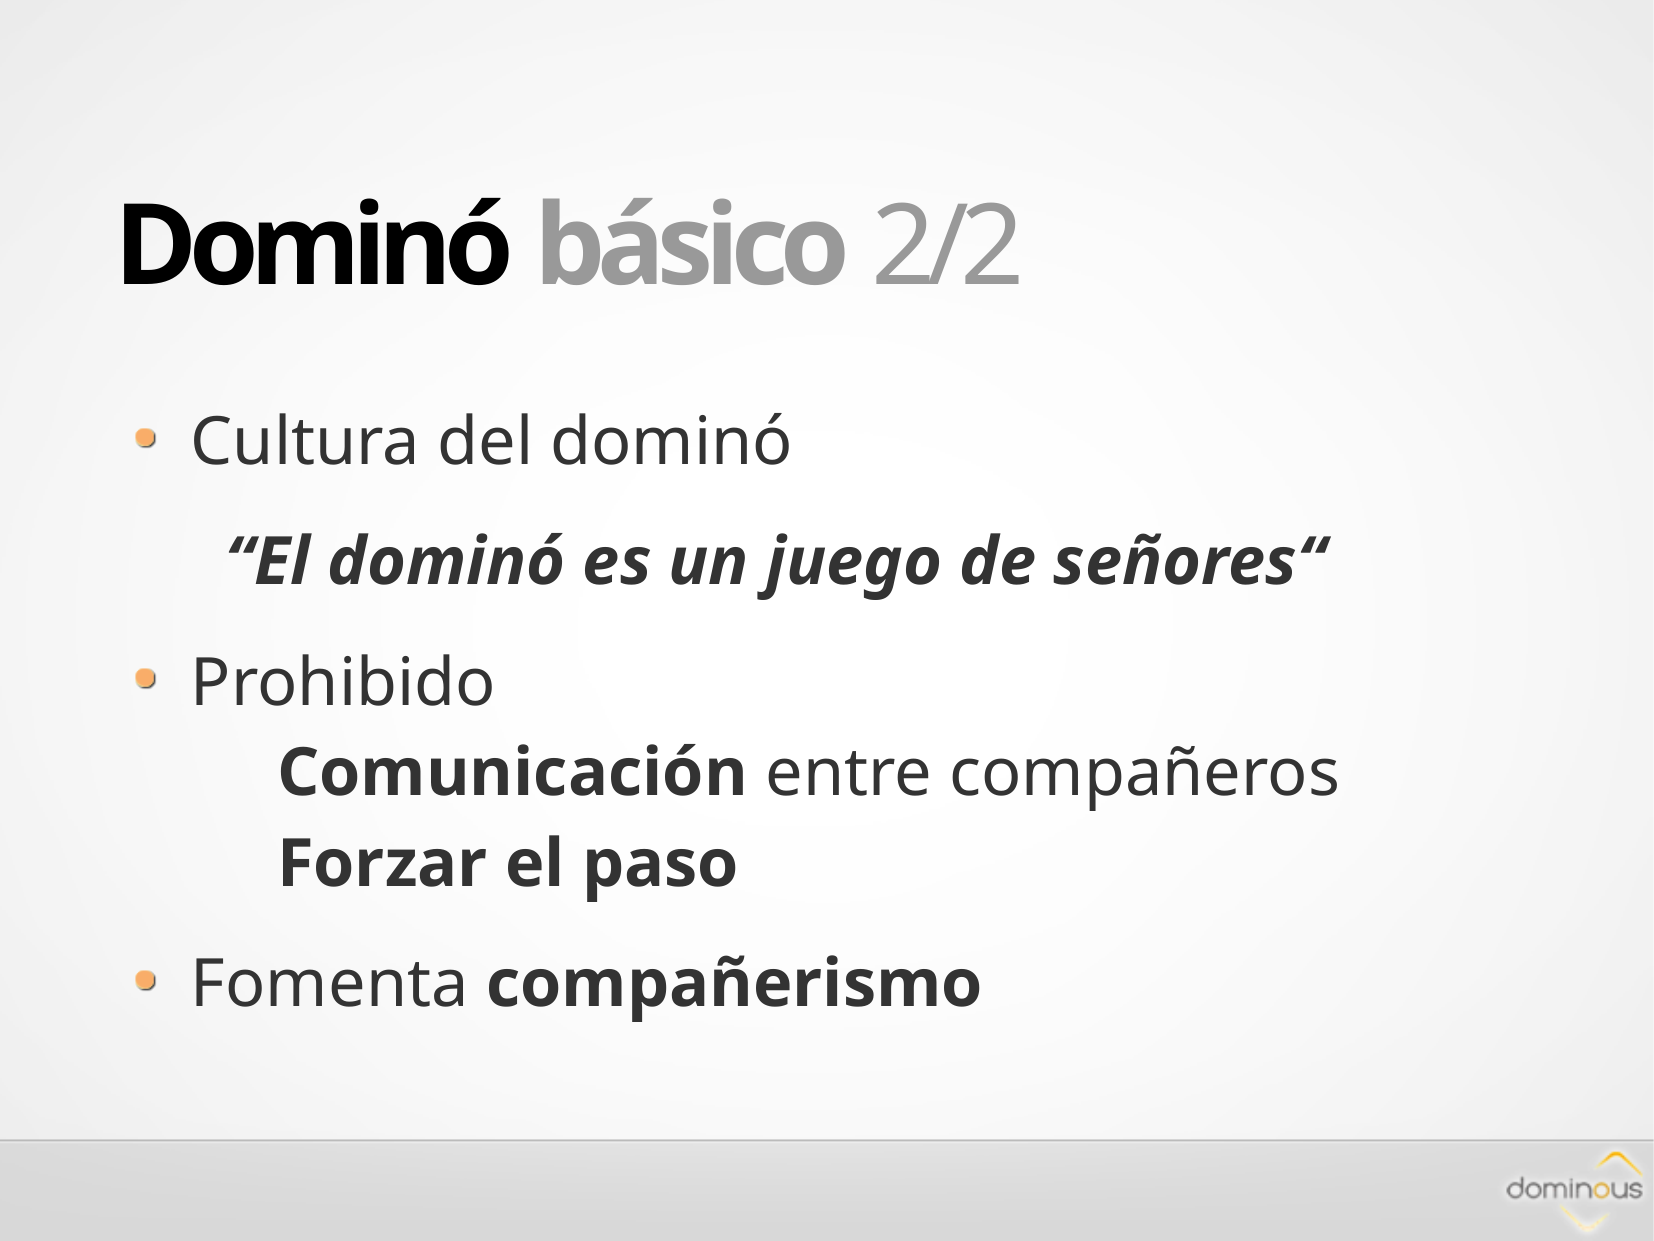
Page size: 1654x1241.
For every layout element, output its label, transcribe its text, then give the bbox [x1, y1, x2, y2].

text_box Dominó básico 2/2 [99, 179, 1565, 355]
text_box Cultura del dominó “El dominó es un juego de señores“ Prohibido Comunicación entre compañeros Forzar el paso Fomenta compañerismo [119, 385, 1587, 1034]
picture [0, 0, 1654, 1241]
